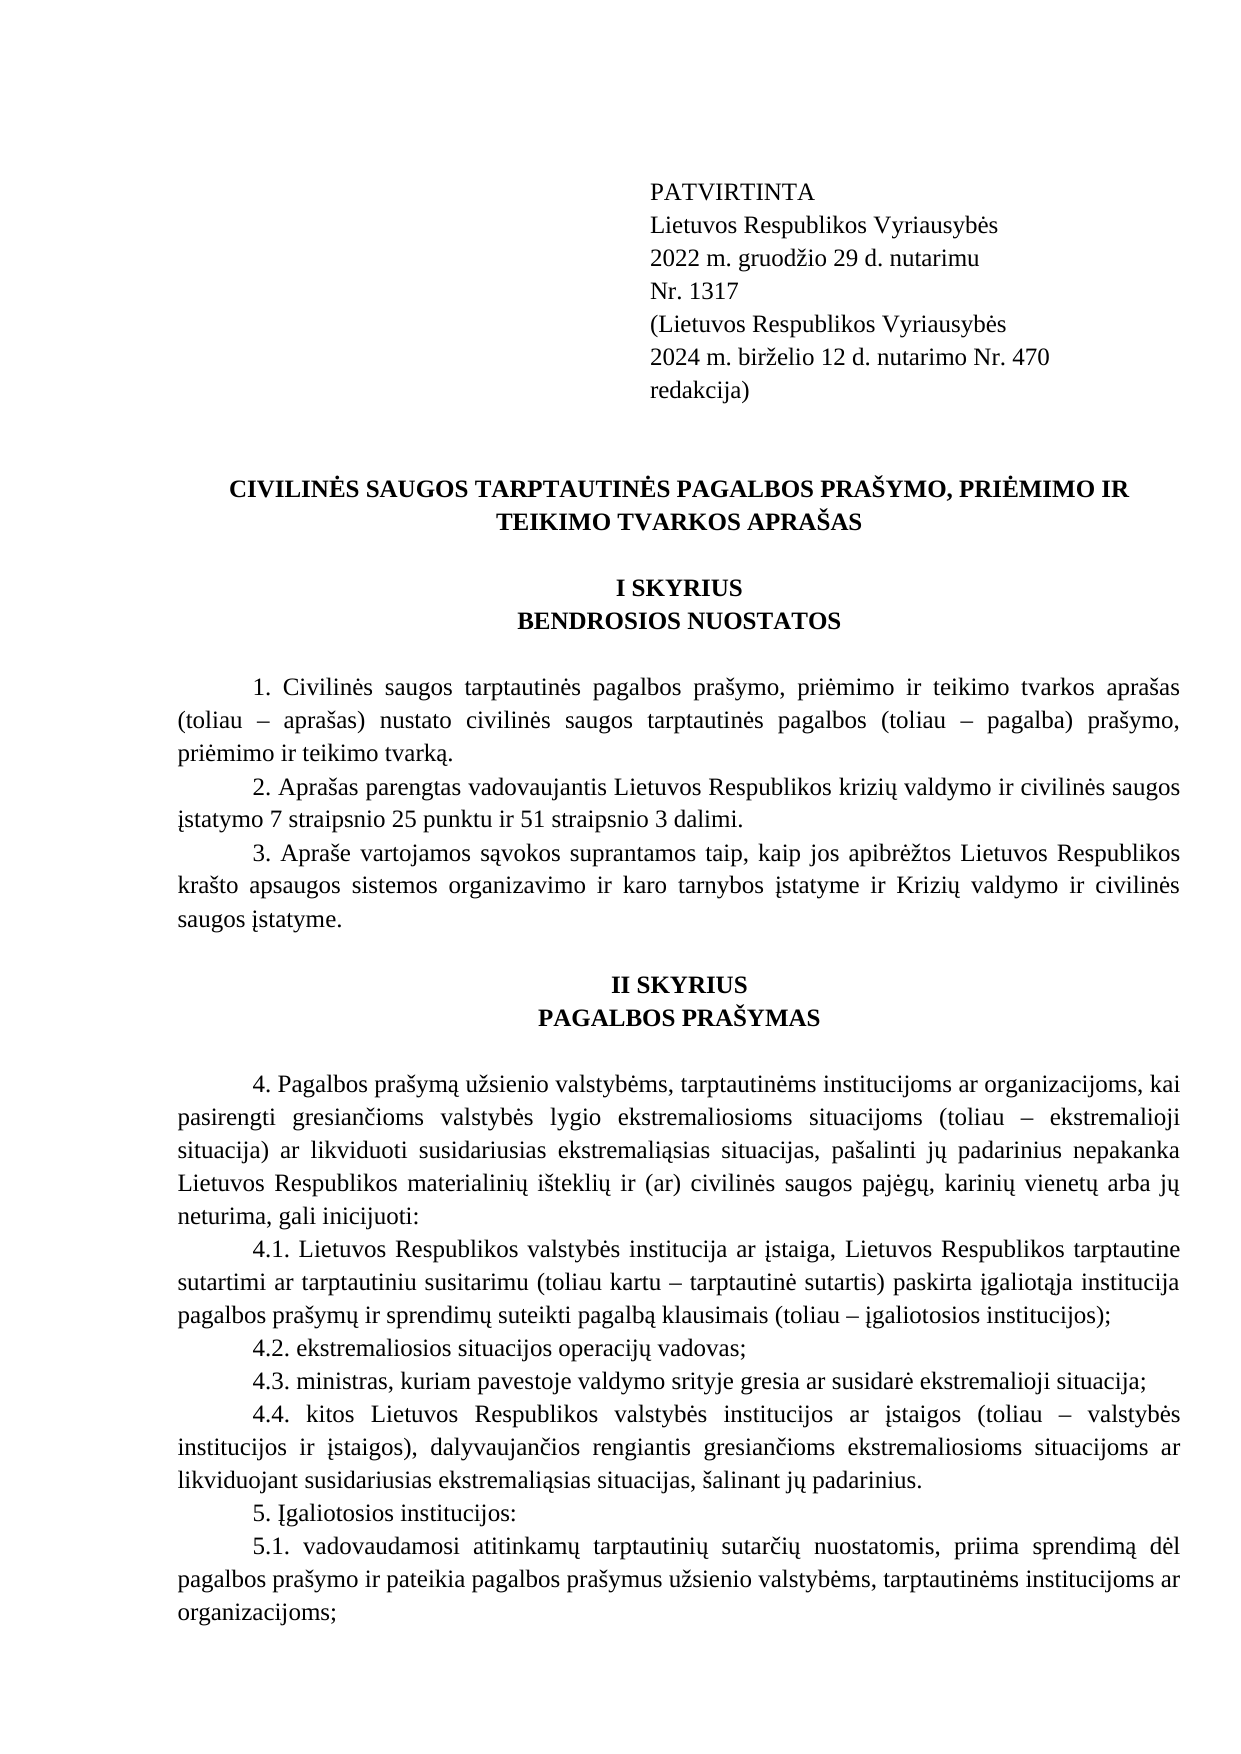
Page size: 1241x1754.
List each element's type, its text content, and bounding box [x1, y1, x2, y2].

text 4.2. ekstremaliosios situacijos operacijų vadovas; [177, 1333, 1181, 1362]
text 5.1. vadovaudamosi atitinkamų tarptautinių sutarčių nuostatomis, priima sprendimą dėl pagalbos prašymo ir pateikia pagalbos prašymus užsienio valstybėms, tarptautinėms institucijoms ar organizacijoms; [177, 1531, 1181, 1626]
text 4.1. Lietuvos Respublikos valstybės institucija ar įstaiga, Lietuvos Respublikos tarptautine sutartimi ar tarptautiniu susitarimu (toliau kartu – tarptautinė sutartis) paskirta įgaliotąja institucija pagalbos prašymų ir sprendimų suteikti pagalbą klausimais (toliau – įgaliotosios institucijos); [177, 1234, 1181, 1329]
text 2022 m. gruodžio 29 d. nutarimu [650, 243, 1181, 272]
text redakcija) [650, 375, 1181, 404]
text 2024 m. birželio 12 d. nutarimo Nr. 470 [650, 342, 1181, 371]
text PATVIRTINTA [650, 177, 1181, 206]
text BENDROSIOS NUOSTATOS [177, 606, 1181, 635]
text 1. Civilinės saugos tarptautinės pagalbos prašymo, priėmimo ir teikimo tvarkos aprašas (toliau – aprašas) nustato civilinės saugos tarptautinės pagalbos (toliau – pagalba) prašymo, priėmimo ir teikimo tvarką. [177, 672, 1181, 767]
text Lietuvos Respublikos Vyriausybės [650, 210, 1181, 239]
text 4.4. kitos Lietuvos Respublikos valstybės institucijos ar įstaigos (toliau – valstybės institucijos ir įstaigos), dalyvaujančios rengiantis gresiančioms ekstremaliosioms situacijoms ar likviduojant susidariusias ekstremaliąsias situacijas, šalinant jų padarinius. [177, 1399, 1181, 1494]
text CIVILINĖS SAUGOS TARPTAUTINĖS PAGALBOS PRAŠYMO, PRIĖMIMO IR TEIKIMO TVARKOS APRAŠAS [177, 474, 1181, 536]
text PAGALBOS PRAŠYMAS [177, 1003, 1181, 1031]
text Nr. 1317 [650, 276, 1181, 305]
text 4.3. ministras, kuriam pavestoje valdymo srityje gresia ar susidarė ekstremalioji situacija; [177, 1366, 1181, 1395]
text (Lietuvos Respublikos Vyriausybės [650, 309, 1181, 338]
text I SKYRIUS [177, 573, 1181, 602]
text 2. Aprašas parengtas vadovaujantis Lietuvos Respublikos krizių valdymo ir civilinės saugos įstatymo 7 straipsnio 25 punktu ir 51 straipsnio 3 dalimi. [177, 772, 1181, 833]
text 4. Pagalbos prašymą užsienio valstybėms, tarptautinėms institucijoms ar organizacijoms, kai pasirengti gresiančioms valstybės lygio ekstremaliosioms situacijoms (toliau – ekstremalioji situacija) ar likviduoti susidariusias ekstremaliąsias situacijas, pašalinti jų padarinius nepakanka Lietuvos Respublikos materialinių išteklių ir (ar) civilinės saugos pajėgų, karinių vienetų arba jų neturima, gali inicijuoti: [177, 1069, 1181, 1229]
text II SKYRIUS [177, 970, 1181, 998]
text 3. Apraše vartojamos sąvokos suprantamos taip, kaip jos apibrėžtos Lietuvos Respublikos krašto apsaugos sistemos organizavimo ir karo tarnybos įstatyme ir Krizių valdymo ir civilinės saugos įstatyme. [177, 838, 1181, 932]
text 5. Įgaliotosios institucijos: [177, 1498, 1181, 1527]
